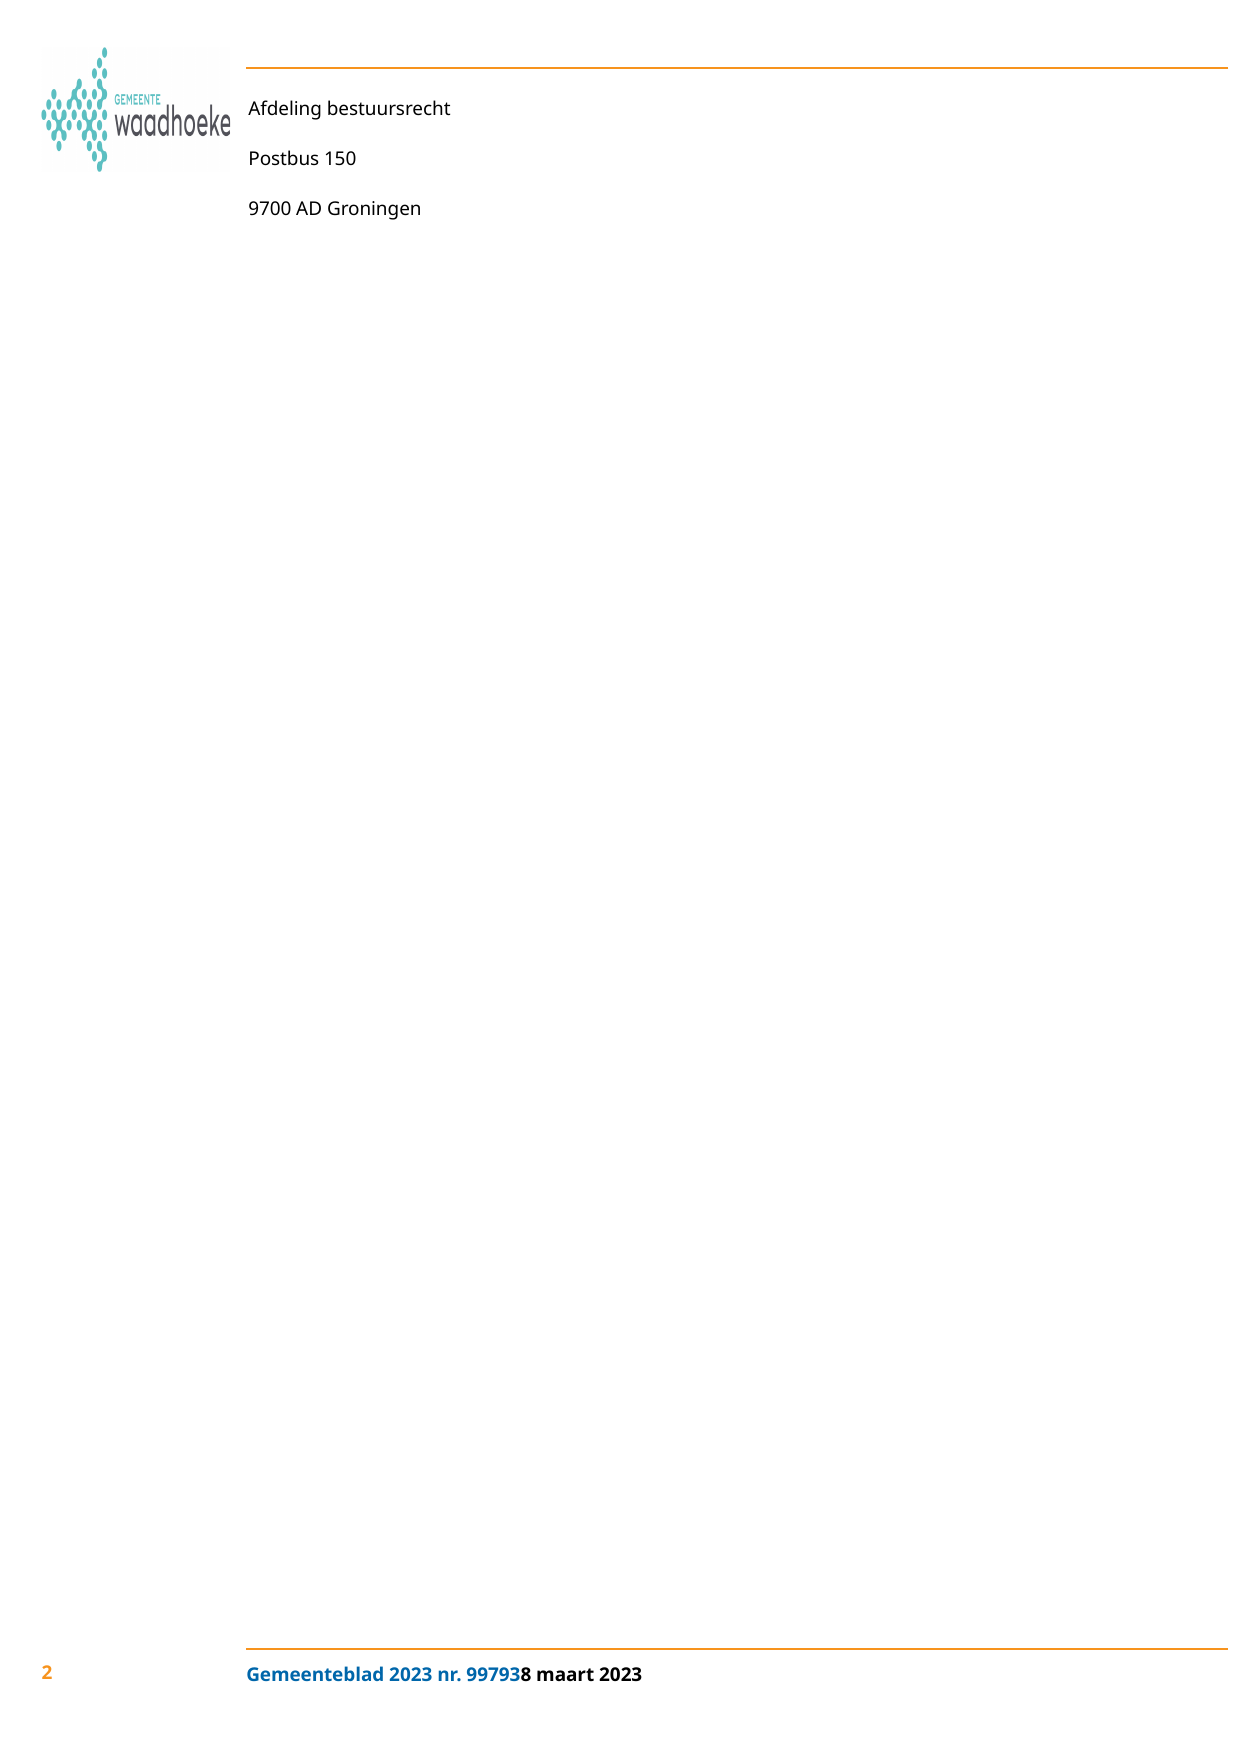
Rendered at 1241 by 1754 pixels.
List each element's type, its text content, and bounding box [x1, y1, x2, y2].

text 9700 AD Groningen [248, 196, 1152, 221]
text Afdeling bestuursrecht [248, 95, 1152, 121]
text Postbus 150 [248, 145, 1152, 171]
picture [41, 47, 231, 172]
